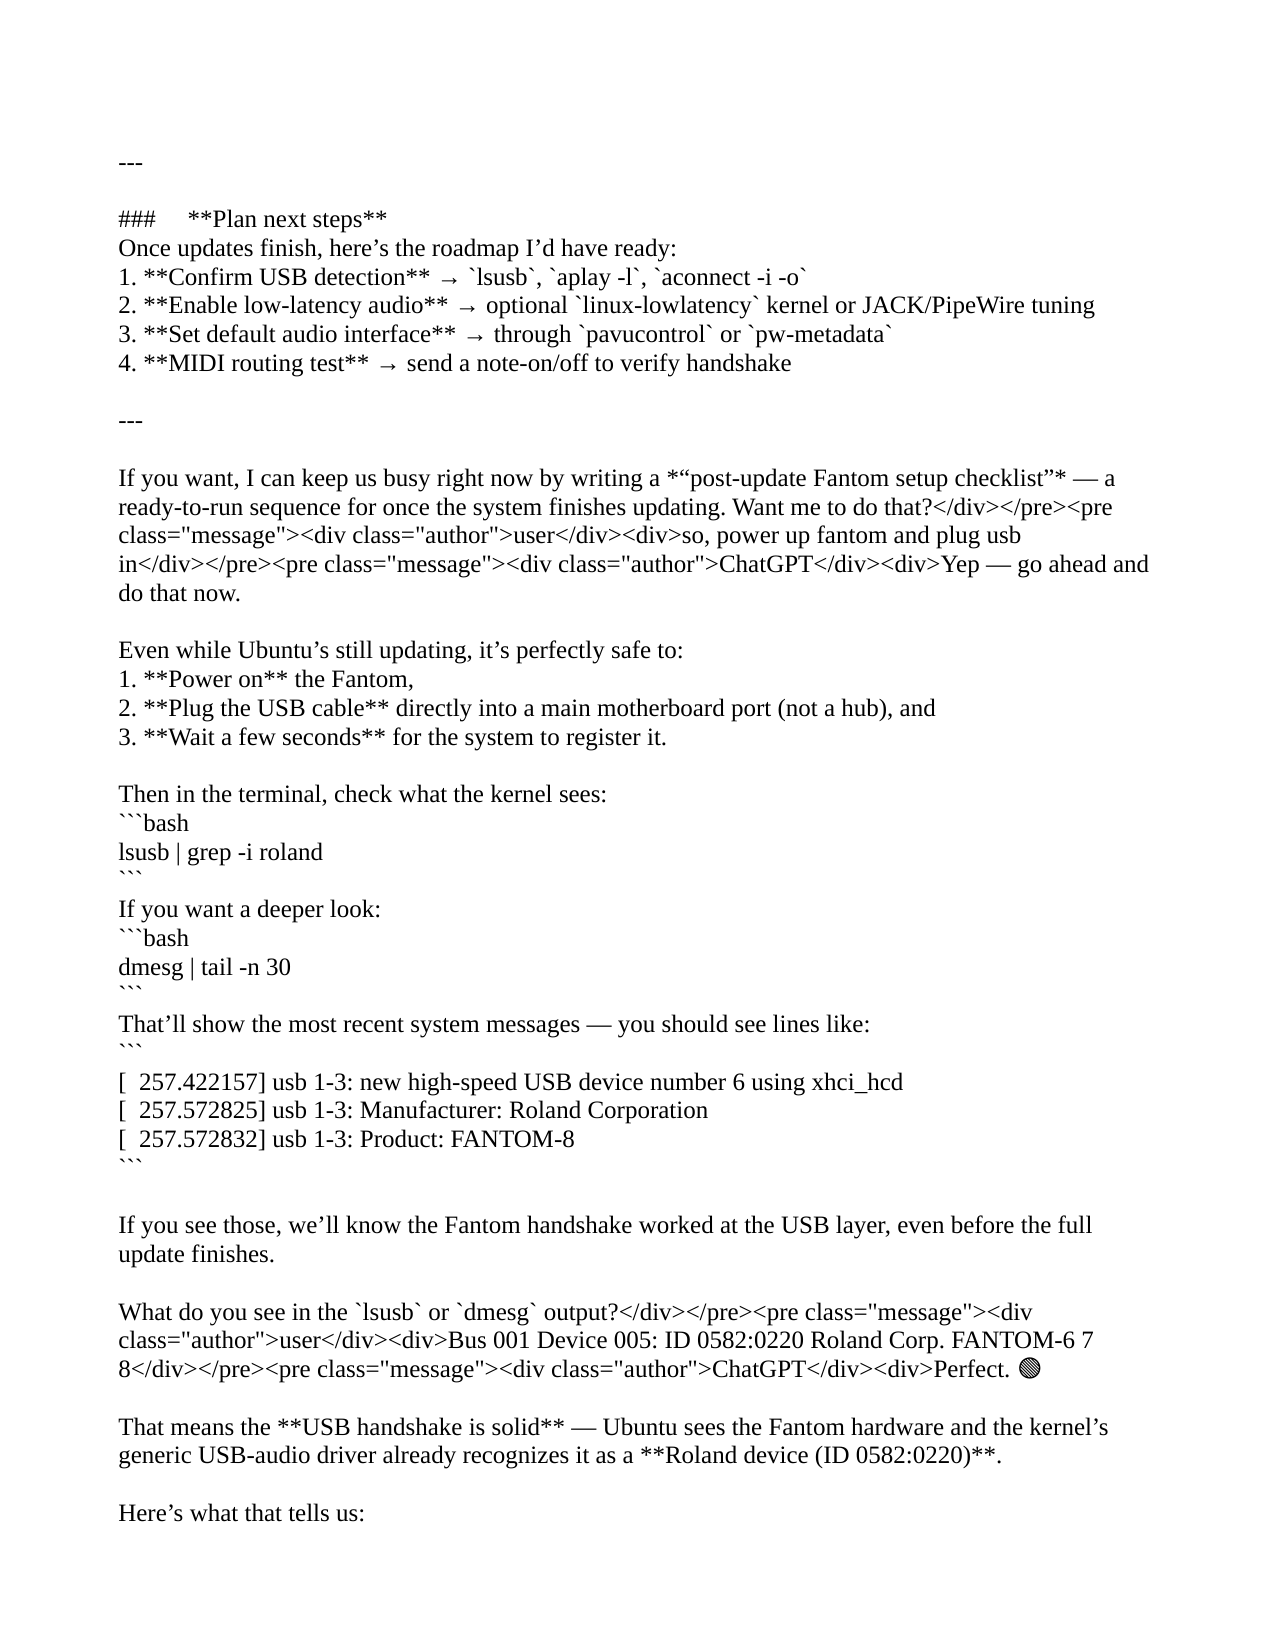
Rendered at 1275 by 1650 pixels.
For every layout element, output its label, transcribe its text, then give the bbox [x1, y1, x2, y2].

text Once updates finish, here’s the roadmap I’d have ready: [118, 233, 1157, 262]
text 3. **Wait a few seconds** for the system to register it. [118, 722, 1157, 751]
text If you want a deeper look: [118, 894, 1157, 923]
text ```bash [118, 923, 1157, 952]
text 1. **Confirm USB detection** → `lsusb`, `aplay -l`, `aconnect -i -o` [118, 262, 1157, 291]
text ``` [118, 981, 1157, 1009]
text --- [118, 406, 1157, 434]
text lsusb | grep -i roland [118, 837, 1157, 866]
text ``` [118, 1038, 1157, 1067]
text That’ll show the most recent system messages — you should see lines like: [118, 1009, 1157, 1038]
text What do you see in the `lsusb` or `dmesg` output?</div></pre><pre class="message"><div class="author">user</div><div>Bus 001 Device 005: ID 0582:0220 Roland Corp. FANTOM-6 7 8</div></pre><pre class="message"><div class="author">ChatGPT</div><div>Perfect. 🟢 [118, 1297, 1157, 1383]
text ```bash [118, 808, 1157, 837]
text If you see those, we’ll know the Fantom handshake worked at the USB layer, even before the full update finishes. [118, 1211, 1157, 1268]
text ### 🧭 **Plan next steps** [118, 204, 1157, 233]
text [ 257.572825] usb 1-3: Manufacturer: Roland Corporation [118, 1096, 1157, 1124]
text Then in the terminal, check what the kernel sees: [118, 779, 1157, 808]
text ``` [118, 1153, 1157, 1182]
text 3. **Set default audio interface** → through `pavucontrol` or `pw-metadata` [118, 319, 1157, 348]
text dmesg | tail -n 30 [118, 952, 1157, 981]
text ``` [118, 866, 1157, 894]
text 2. **Enable low-latency audio** → optional `linux-lowlatency` kernel or JACK/PipeWire tuning [118, 291, 1157, 319]
text If you want, I can keep us busy right now by writing a *“post-update Fantom setup checklist”* — a ready-to-run sequence for once the system finishes updating. Want me to do that?</div></pre><pre class="message"><div class="author">user</div><div>so, power up fantom and plug usb in</div></pre><pre class="message"><div class="author">ChatGPT</div><div>Yep — go ahead and do that now. ✅ [118, 463, 1157, 607]
text 2. **Plug the USB cable** directly into a main motherboard port (not a hub), and [118, 693, 1157, 722]
text [ 257.422157] usb 1-3: new high-speed USB device number 6 using xhci_hcd [118, 1067, 1157, 1096]
text [ 257.572832] usb 1-3: Product: FANTOM-8 [118, 1124, 1157, 1153]
text Even while Ubuntu’s still updating, it’s perfectly safe to: [118, 636, 1157, 664]
text --- [118, 147, 1157, 176]
text 4. **MIDI routing test** → send a note-on/off to verify handshake [118, 348, 1157, 377]
text Here’s what that tells us: [118, 1498, 1157, 1527]
text 1. **Power on** the Fantom, [118, 664, 1157, 693]
text That means the **USB handshake is solid** — Ubuntu sees the Fantom hardware and the kernel’s generic USB-audio driver already recognizes it as a **Roland device (ID 0582:0220)**. [118, 1412, 1157, 1469]
